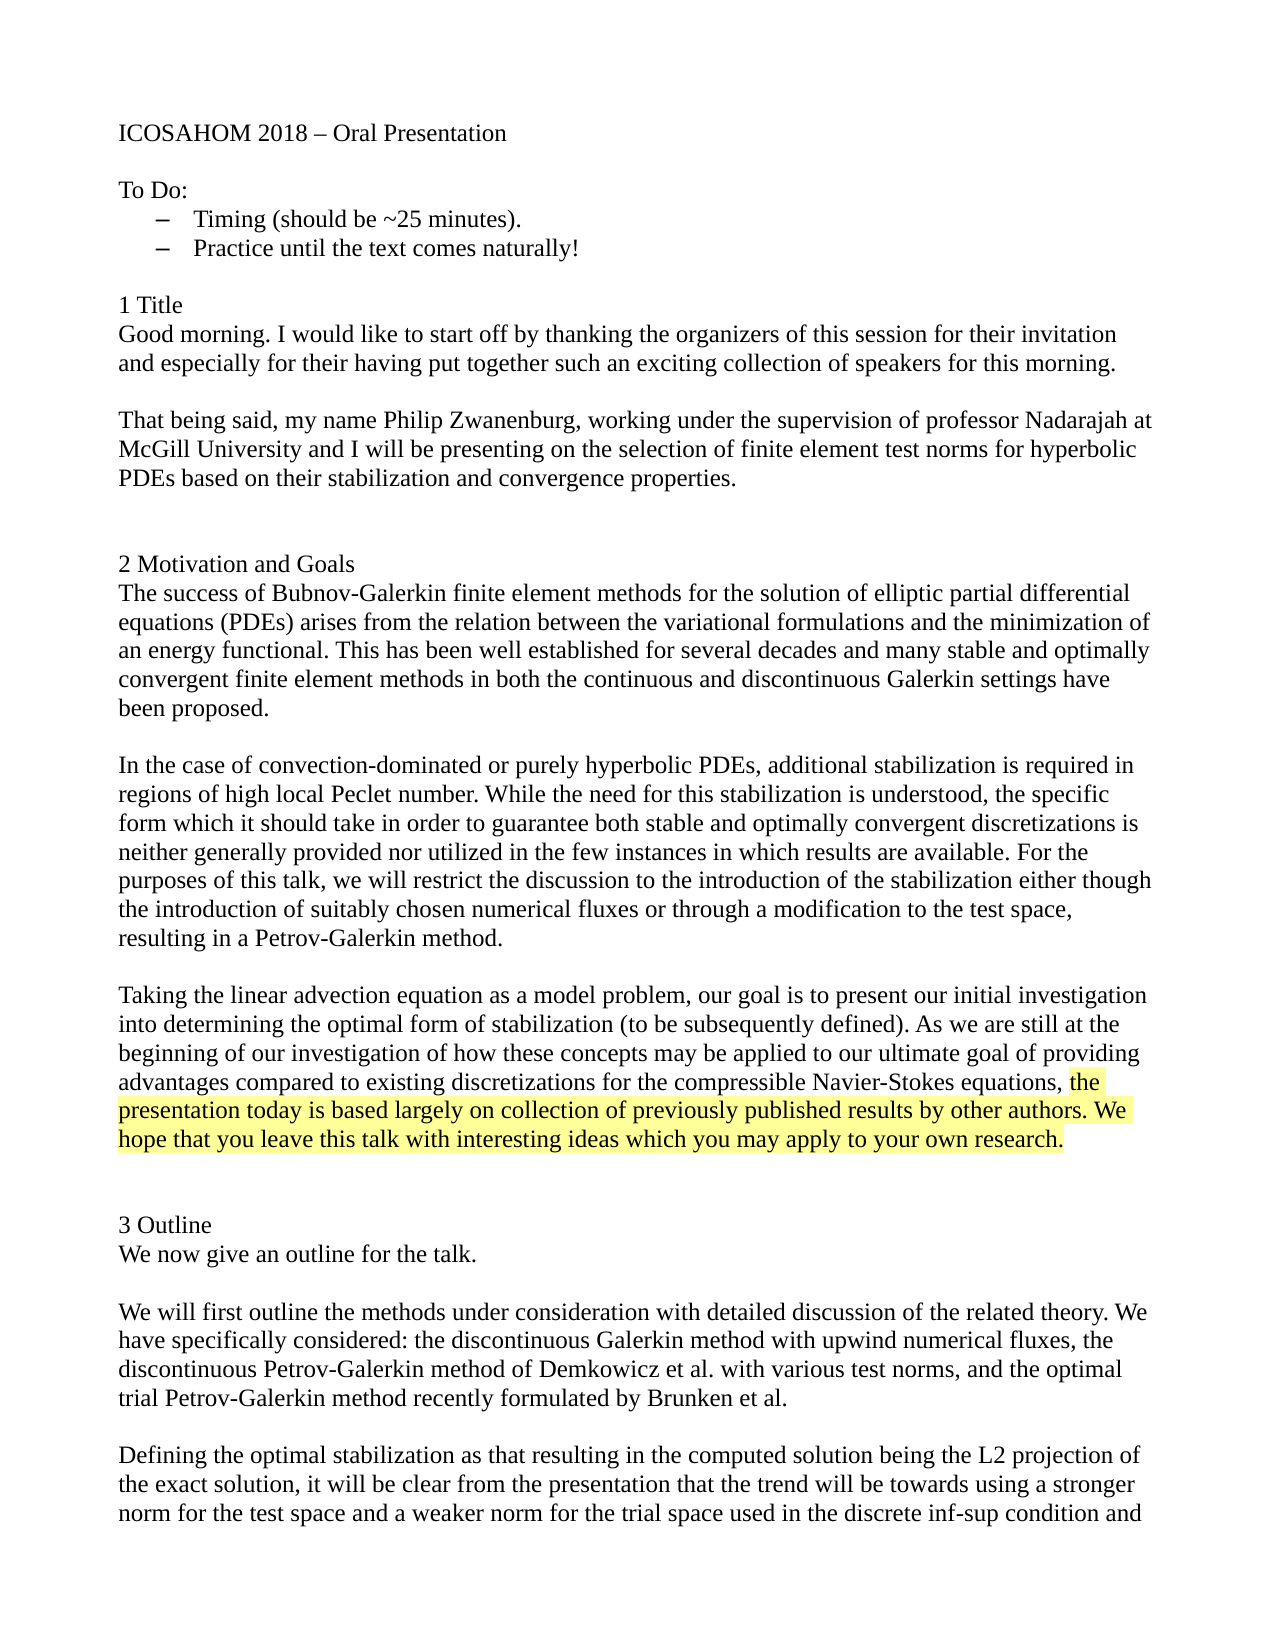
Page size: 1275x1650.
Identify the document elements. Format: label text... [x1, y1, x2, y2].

text The success of Bubnov-Galerkin finite element methods for the solution of elliptic partial differential equations (PDEs) arises from the relation between the variational formulations and the minimization of an energy functional. This has been well established for several decades and many stable and optimally convergent finite element methods in both the continuous and discontinuous Galerkin settings have been proposed. [118, 578, 1157, 722]
text We will first outline the methods under consideration with detailed discussion of the related theory. We have specifically considered: the discontinuous Galerkin method with upwind numerical fluxes, the discontinuous Petrov-Galerkin method of Demkowicz et al. with various test norms, and the optimal trial Petrov-Galerkin method recently formulated by Brunken et al. [118, 1297, 1157, 1412]
text In the case of convection-dominated or purely hyperbolic PDEs, additional stabilization is required in regions of high local Peclet number. While the need for this stabilization is understood, the specific form which it should take in order to guarantee both stable and optimally convergent discretizations is neither generally provided nor utilized in the few instances in which results are available. For the purposes of this talk, we will restrict the discussion to the introduction of the stabilization either though the introduction of suitably chosen numerical fluxes or through a modification to the test space, resulting in a Petrov-Galerkin method. [118, 751, 1157, 952]
text ICOSAHOM 2018 – Oral Presentation [118, 118, 1157, 147]
text Good morning. I would like to start off by thanking the organizers of this session for their invitation and especially for their having put together such an exciting collection of speakers for this morning. [118, 319, 1157, 377]
list Timing (should be ~25 minutes). [156, 204, 1157, 233]
text That being said, my name Philip Zwanenburg, working under the supervision of professor Nadarajah at McGill University and I will be presenting on the selection of finite element test norms for hyperbolic PDEs based on their stabilization and convergence properties. [118, 406, 1157, 492]
text Taking the linear advection equation as a model problem, our goal is to present our initial investigation into determining the optimal form of stabilization (to be subsequently defined). As we are still at the beginning of our investigation of how these concepts may be applied to our ultimate goal of providing advantages compared to existing discretizations for the compressible Navier-Stokes equations, the presentation today is based largely on collection of previously published results by other authors. We hope that you leave this talk with interesting ideas which you may apply to your own research. [118, 981, 1157, 1153]
text Defining the optimal stabilization as that resulting in the computed solution being the L2 projection of the exact solution, it will be clear from the presentation that the trend will be towards using a stronger norm for the test space and a weaker norm for the trial space used in the discrete inf-sup condition and [118, 1441, 1157, 1527]
text To Do: [118, 176, 1157, 204]
text 1 Title [118, 291, 1157, 319]
list Practice until the text comes naturally! [156, 233, 1157, 262]
text We now give an outline for the talk. [118, 1239, 1157, 1268]
text 2 Motivation and Goals [118, 549, 1157, 578]
text 3 Outline [118, 1211, 1157, 1239]
